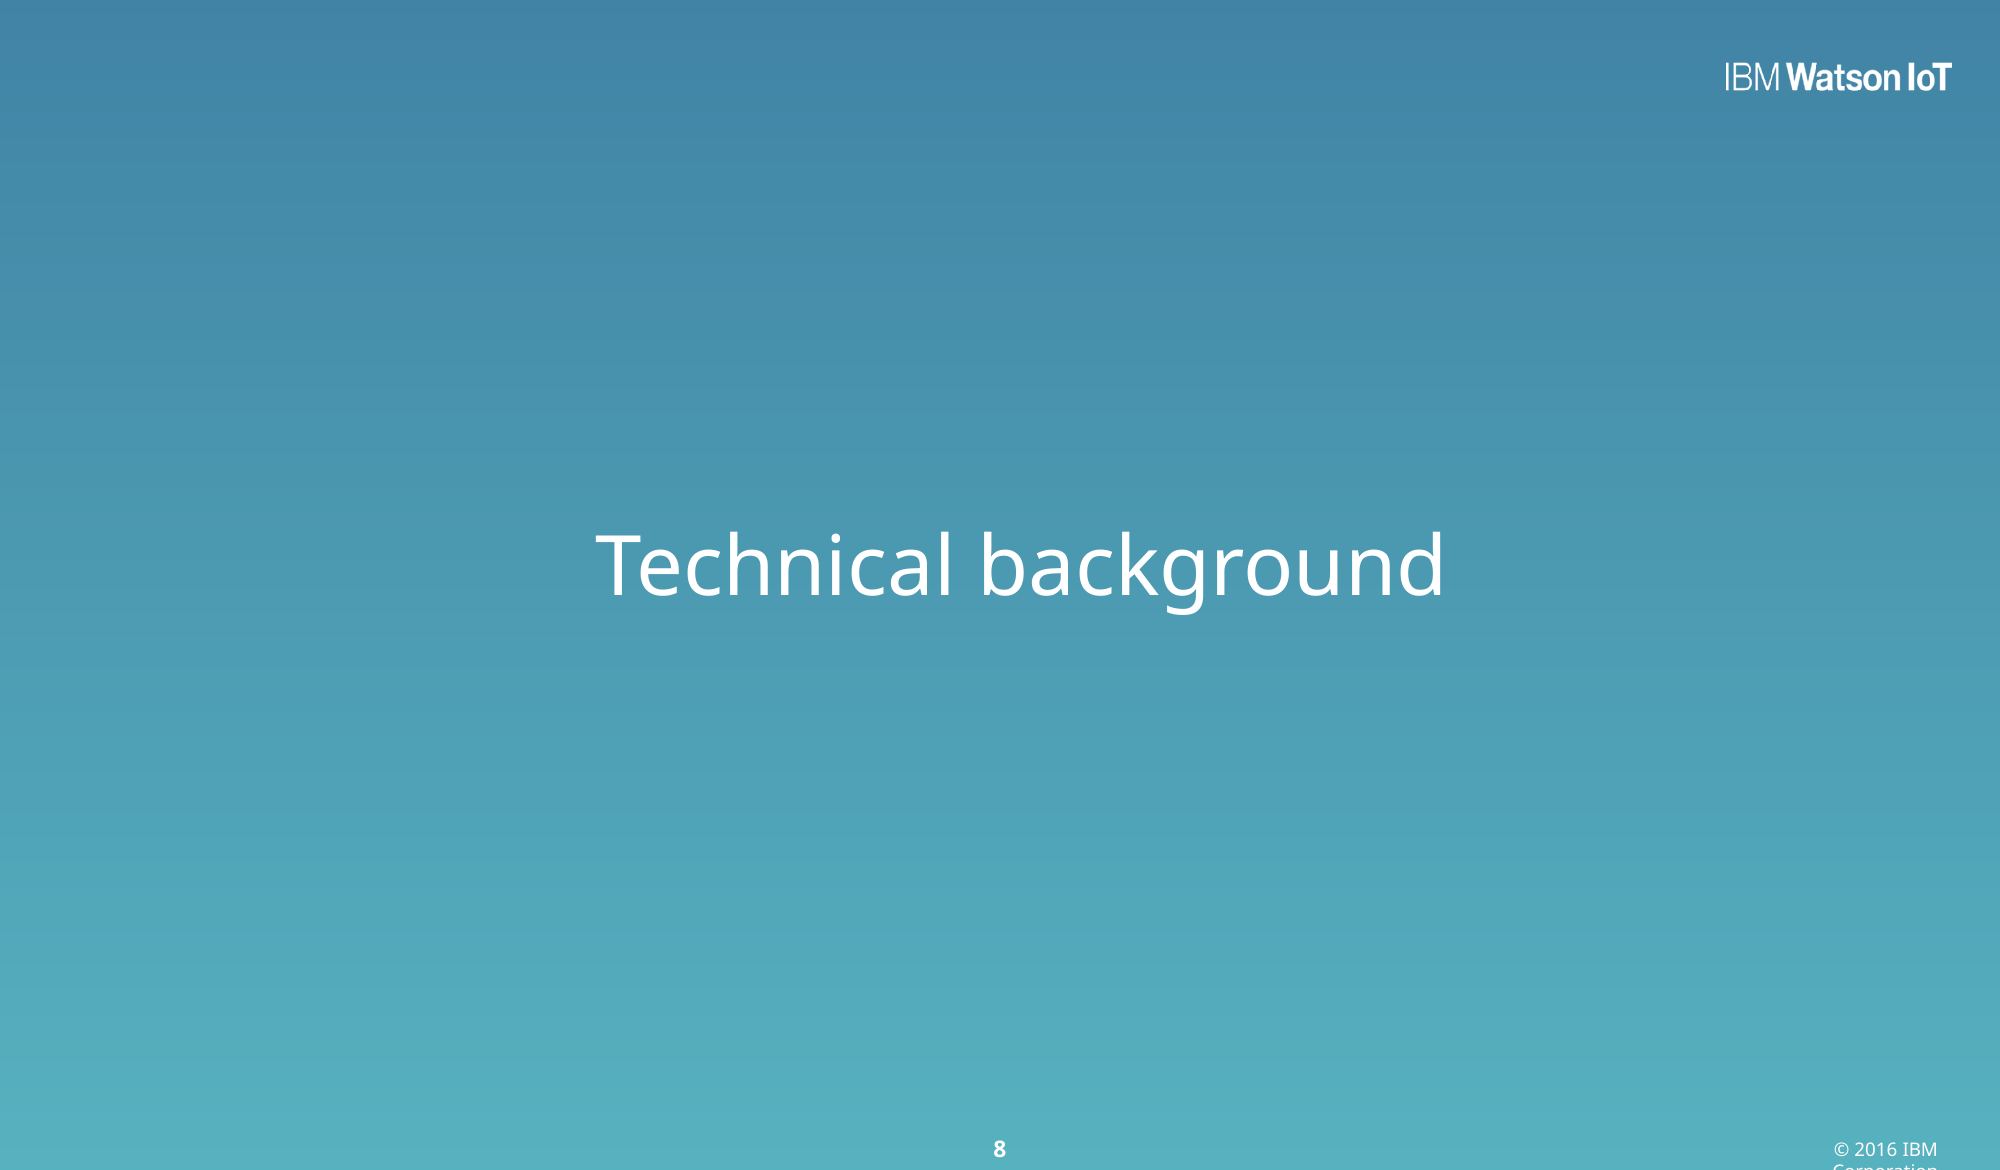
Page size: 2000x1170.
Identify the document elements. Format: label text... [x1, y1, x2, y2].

picture [1726, 62, 1952, 91]
title Technical background [272, 391, 1772, 734]
